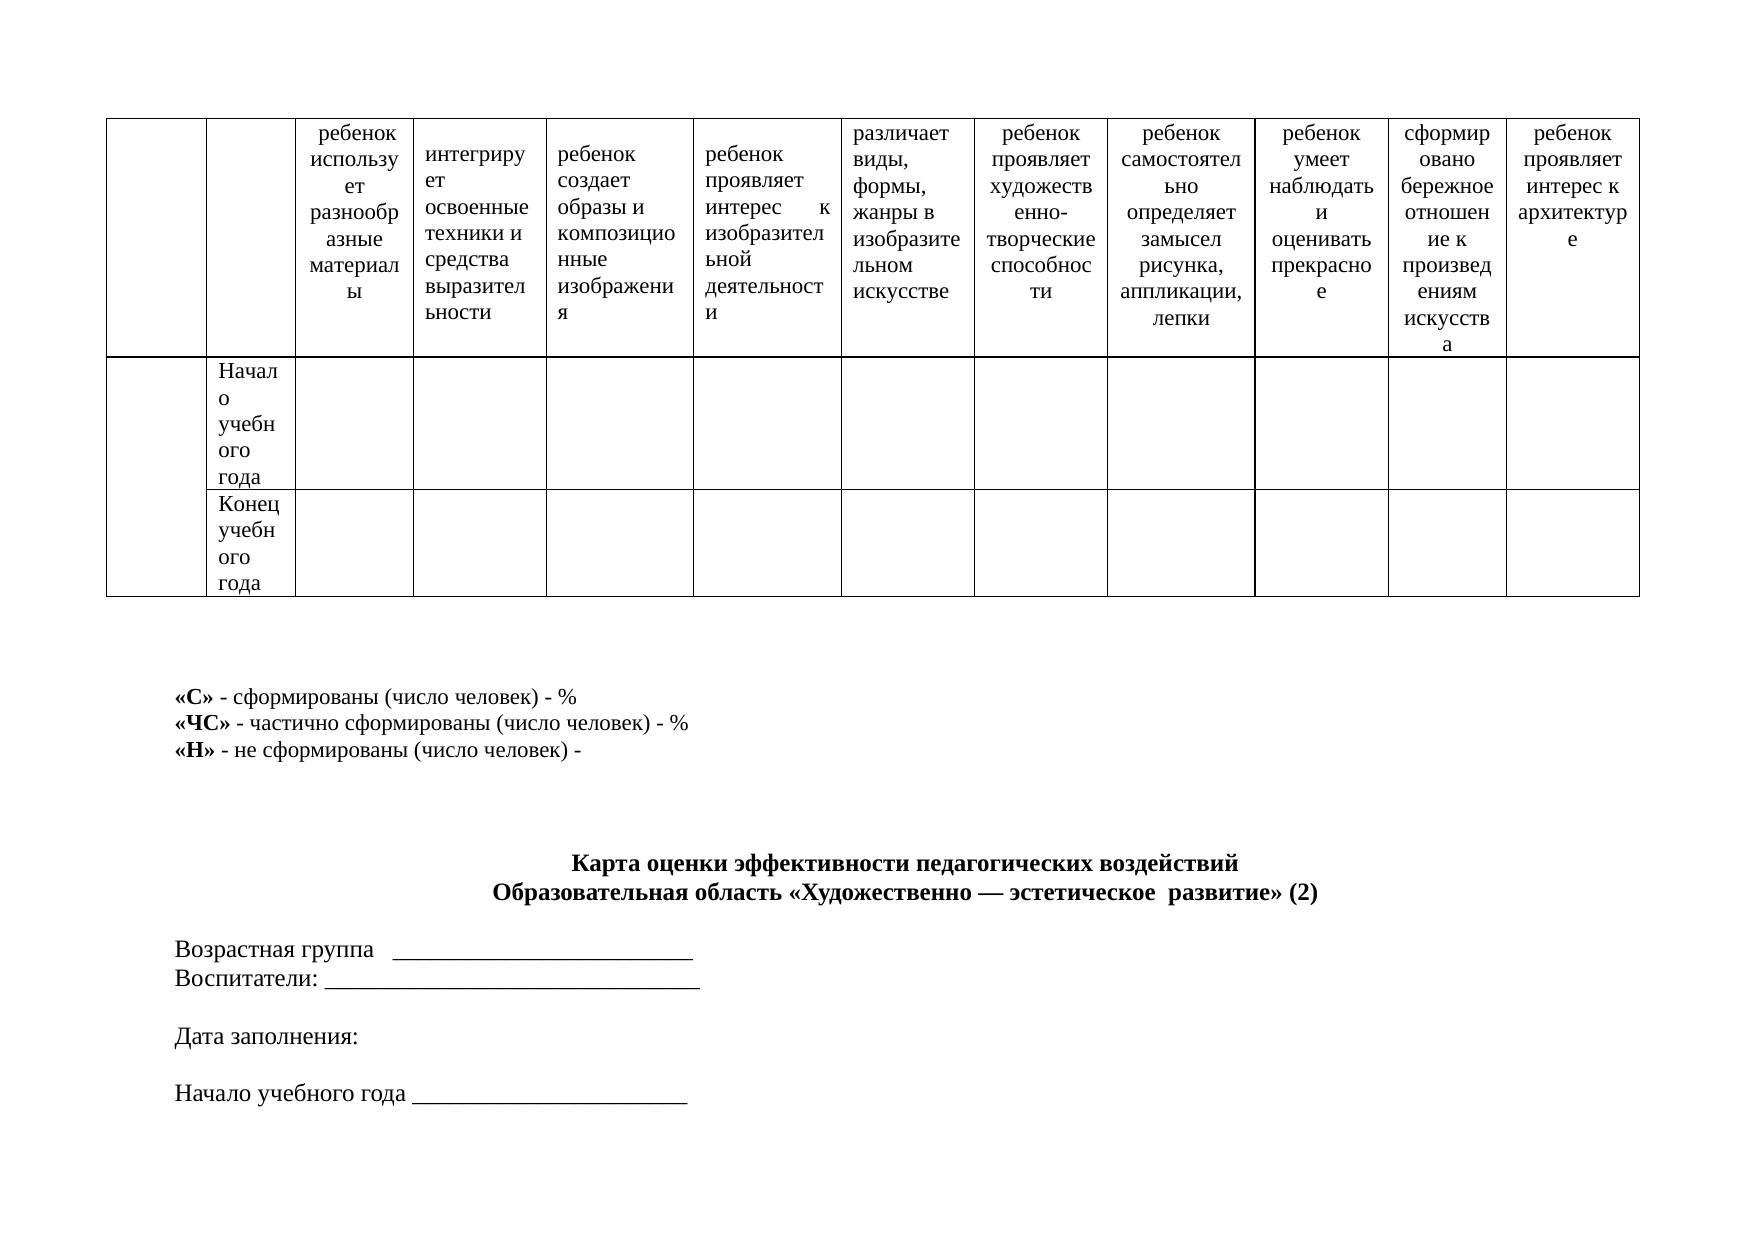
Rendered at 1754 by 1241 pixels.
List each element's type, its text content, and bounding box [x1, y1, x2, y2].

table_cell [547, 358, 693, 489]
table_cell [1108, 358, 1254, 489]
table_cell различает виды, формы, жанры в изобразительном искусстве [842, 119, 974, 356]
table_cell ребенок проявляет интерес к архитектуре [1507, 119, 1639, 356]
table_cell [207, 119, 295, 356]
table_cell [107, 119, 206, 356]
title Образовательная область «Художественно — эстетическое развитие» (2) [118, 877, 1636, 906]
table_cell [296, 490, 413, 596]
table_cell [414, 358, 546, 489]
table_cell Начало учебного года [207, 358, 295, 489]
table_cell ребенок проявляет интерес к изобразительной деятельности [694, 119, 841, 356]
table_cell [414, 490, 546, 596]
title Воспитатели: ______________________________ [118, 963, 1636, 992]
table_cell [107, 358, 206, 596]
table_cell сформировано бережное отношение к произведениям искусства [1389, 119, 1506, 356]
table_cell [296, 358, 413, 489]
title Начало учебного года ______________________ [118, 1078, 1636, 1107]
table_cell [1389, 358, 1506, 489]
table_cell [694, 490, 841, 596]
title «С» - сформированы (число человек) - % [118, 683, 1636, 709]
table_cell [842, 490, 974, 596]
table_cell [1108, 490, 1254, 596]
table_cell [842, 358, 974, 489]
title «ЧС» - частично сформированы (число человек) - % [118, 709, 1636, 736]
table_cell интегрирует освоенные техники и средства выразительности [414, 119, 546, 356]
table_cell ребенок самостоятельно определяет замысел рисунка, аппликации, лепки [1108, 119, 1254, 356]
title Дата заполнения: [118, 1021, 1636, 1049]
table_cell [694, 358, 841, 489]
table_cell [1256, 358, 1388, 489]
table_cell [975, 358, 1107, 489]
title Возрастная группа ________________________ [118, 934, 1636, 963]
table_cell [1507, 490, 1639, 596]
table_cell [1256, 490, 1388, 596]
title Карта оценки эффективности педагогических воздействий [118, 848, 1636, 877]
table_cell Конец учебного года [207, 490, 295, 596]
table_cell [1507, 358, 1639, 489]
table_cell [975, 490, 1107, 596]
table_cell ребенок создает образы и композиционные изображения [547, 119, 693, 356]
table_cell ребенок использует разнообразные материалы [296, 119, 413, 356]
title «Н» - не сформированы (число человек) - [118, 736, 1636, 762]
table_cell ребенок умеет наблюдать и оценивать прекрасное [1256, 119, 1388, 356]
table_cell [1389, 490, 1506, 596]
table_cell ребенок проявляет художественно-творческие способности [975, 119, 1107, 356]
table_cell [547, 490, 693, 596]
